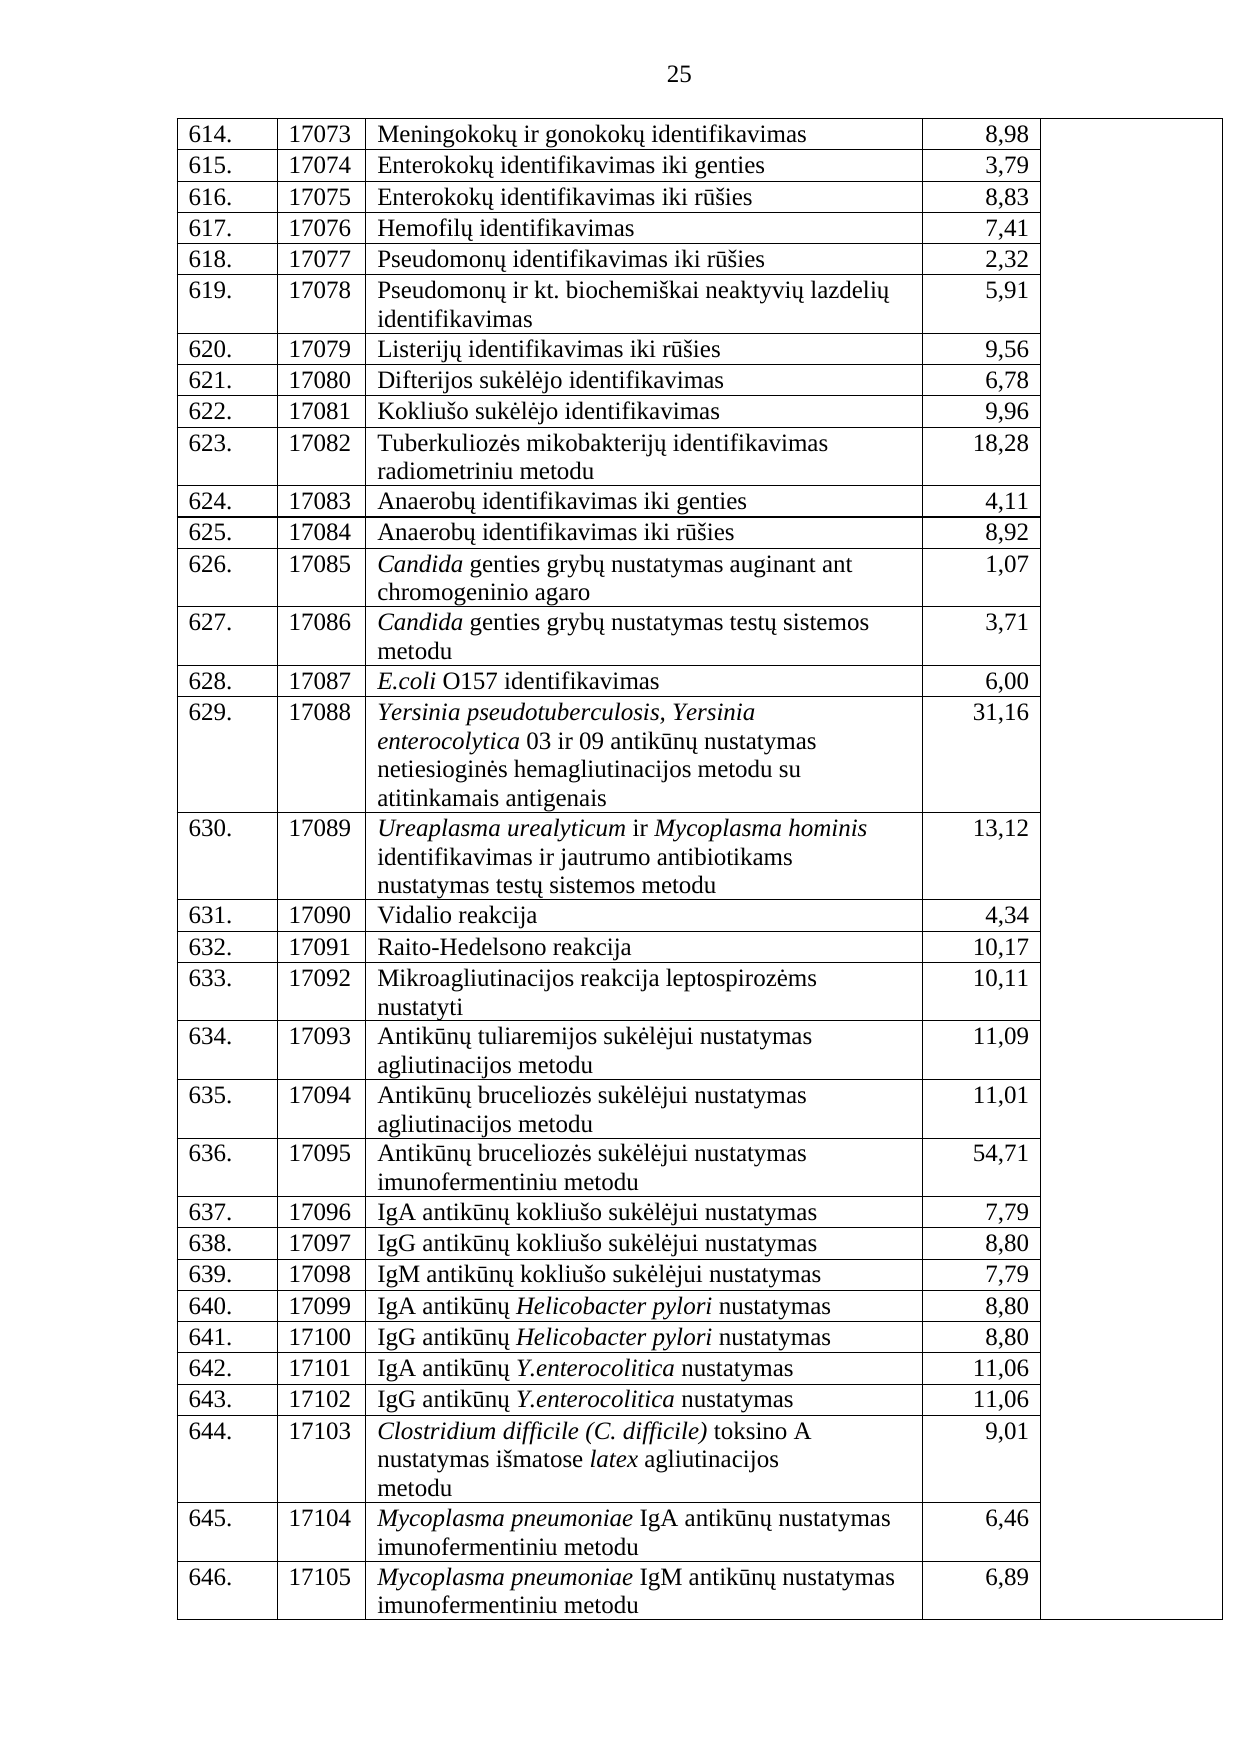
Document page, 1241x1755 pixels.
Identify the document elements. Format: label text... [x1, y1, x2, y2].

table_cell Mycoplasma pneumoniae IgA antikūnų nustatymas imunofermentiniu metodu [366, 1503, 922, 1561]
table_cell 8,92 [923, 518, 1040, 548]
table_cell 17105 [278, 1562, 365, 1619]
table_cell 644. [178, 1416, 277, 1502]
table_cell 17090 [278, 900, 365, 931]
table_cell 17095 [278, 1139, 365, 1196]
table_cell 17084 [278, 518, 365, 548]
table_cell 17104 [278, 1503, 365, 1561]
table_cell 633. [178, 963, 277, 1020]
table_cell 17073 [278, 119, 365, 149]
table_cell IgG antikūnų Helicobacter pylori nustatymas [366, 1322, 922, 1352]
table_cell 17075 [278, 182, 365, 212]
table_cell 3,71 [923, 607, 1040, 665]
table_cell Difterijos sukėlėjo identifikavimas [366, 365, 922, 395]
table_cell 6,78 [923, 365, 1040, 395]
table_cell Pseudomonų ir kt. biochemiškai neaktyvių lazdelių identifikavimas [366, 275, 922, 333]
table_cell 635. [178, 1080, 277, 1137]
table_cell 17101 [278, 1353, 365, 1383]
table_cell 17096 [278, 1197, 365, 1227]
table_cell Antikūnų tuliaremijos sukėlėjui nustatymas agliutinacijos metodu [366, 1021, 922, 1079]
table_cell 639. [178, 1260, 277, 1290]
table_cell 8,98 [923, 119, 1040, 149]
table_cell 4,11 [923, 486, 1040, 516]
table_cell 17077 [278, 244, 365, 274]
table_cell 17099 [278, 1291, 365, 1321]
table_cell 17093 [278, 1021, 365, 1079]
table_cell Listerijų identifikavimas iki rūšies [366, 334, 922, 364]
table_cell 31,16 [923, 697, 1040, 812]
table_cell 646. [178, 1562, 277, 1619]
table_cell 17089 [278, 813, 365, 899]
table_cell IgM antikūnų kokliušo sukėlėjui nustatymas [366, 1260, 922, 1290]
table_cell IgG antikūnų kokliušo sukėlėjui nustatymas [366, 1228, 922, 1258]
table_cell 1,07 [923, 549, 1040, 606]
table_cell 9,56 [923, 334, 1040, 364]
table_cell 17085 [278, 549, 365, 606]
table_cell Raito-Hedelsono reakcija [366, 932, 922, 962]
table_cell 17091 [278, 932, 365, 962]
table_cell 17088 [278, 697, 365, 812]
table_cell Yersinia pseudotuberculosis, Yersinia enterocolytica 03 ir 09 antikūnų nustatymas netiesioginės hemagliutinacijos metodu su atitinkamais antigenais [366, 697, 922, 812]
table_cell 618. [178, 244, 277, 274]
table_cell 8,80 [923, 1291, 1040, 1321]
table_cell 17098 [278, 1260, 365, 1290]
table_cell 623. [178, 428, 277, 485]
table_cell 620. [178, 334, 277, 364]
table_cell 6,00 [923, 666, 1040, 696]
table_cell 11,06 [923, 1385, 1040, 1415]
table_cell 643. [178, 1385, 277, 1415]
table_cell 7,79 [923, 1260, 1040, 1290]
table_cell 17102 [278, 1385, 365, 1415]
table_cell 625. [178, 518, 277, 548]
table_cell 626. [178, 549, 277, 606]
table_cell 8,80 [923, 1228, 1040, 1258]
table_cell 9,96 [923, 396, 1040, 427]
table_cell 17083 [278, 486, 365, 516]
table_cell 17080 [278, 365, 365, 395]
table_cell 17087 [278, 666, 365, 696]
table_cell IgA antikūnų Helicobacter pylori nustatymas [366, 1291, 922, 1321]
table_cell 629. [178, 697, 277, 812]
table_cell 8,80 [923, 1322, 1040, 1352]
table_cell Enterokokų identifikavimas iki genties [366, 150, 922, 181]
table_cell 17076 [278, 213, 365, 243]
table_cell 11,06 [923, 1353, 1040, 1383]
table_cell 637. [178, 1197, 277, 1227]
table_cell Anaerobų identifikavimas iki genties [366, 486, 922, 516]
table_cell Kokliušo sukėlėjo identifikavimas [366, 396, 922, 427]
table_cell 7,41 [923, 213, 1040, 243]
table_cell IgG antikūnų Y.enterocolitica nustatymas [366, 1385, 922, 1415]
table_cell Pseudomonų identifikavimas iki rūšies [366, 244, 922, 274]
table_cell 631. [178, 900, 277, 931]
table_cell 630. [178, 813, 277, 899]
table_cell 642. [178, 1353, 277, 1383]
table_cell 13,12 [923, 813, 1040, 899]
table_cell Anaerobų identifikavimas iki rūšies [366, 518, 922, 548]
table_cell Vidalio reakcija [366, 900, 922, 931]
table_cell Ureaplasma urealyticum ir Mycoplasma hominis identifikavimas ir jautrumo antibiotikams nustatymas testų sistemos metodu [366, 813, 922, 899]
table_cell 17079 [278, 334, 365, 364]
table_cell 18,28 [923, 428, 1040, 485]
table_cell 3,79 [923, 150, 1040, 181]
table_cell 4,34 [923, 900, 1040, 931]
table_cell 617. [178, 213, 277, 243]
table_cell 622. [178, 396, 277, 427]
table_cell 6,46 [923, 1503, 1040, 1561]
table_cell 17103 [278, 1416, 365, 1502]
table_cell 17086 [278, 607, 365, 665]
table_cell Candida genties grybų nustatymas testų sistemos metodu [366, 607, 922, 665]
table_cell 7,79 [923, 1197, 1040, 1227]
table_cell IgA antikūnų kokliušo sukėlėjui nustatymas [366, 1197, 922, 1227]
table_cell 17082 [278, 428, 365, 485]
table_cell 9,01 [923, 1416, 1040, 1502]
table_cell 17094 [278, 1080, 365, 1137]
table_cell 621. [178, 365, 277, 395]
table_cell [1041, 119, 1222, 1619]
table_cell Mikroagliutinacijos reakcija leptospirozėms nustatyti [366, 963, 922, 1020]
table_cell Antikūnų bruceliozės sukėlėjui nustatymas imunofermentiniu metodu [366, 1139, 922, 1196]
table_cell IgA antikūnų Y.enterocolitica nustatymas [366, 1353, 922, 1383]
table_cell 645. [178, 1503, 277, 1561]
table_cell 5,91 [923, 275, 1040, 333]
table_cell Hemofilų identifikavimas [366, 213, 922, 243]
table_cell 17081 [278, 396, 365, 427]
table_cell 17100 [278, 1322, 365, 1352]
table_cell Mycoplasma pneumoniae IgM antikūnų nustatymas imunofermentiniu metodu [366, 1562, 922, 1619]
table_cell E.coli O157 identifikavimas [366, 666, 922, 696]
table_cell 636. [178, 1139, 277, 1196]
table_cell 10,17 [923, 932, 1040, 962]
table_cell 619. [178, 275, 277, 333]
table_cell Enterokokų identifikavimas iki rūšies [366, 182, 922, 212]
table_cell Clostridium difficile (C. difficile) toksino A nustatymas išmatose latex agliutinacijos metodu [366, 1416, 922, 1502]
table_cell 616. [178, 182, 277, 212]
table_cell 634. [178, 1021, 277, 1079]
table_cell 6,89 [923, 1562, 1040, 1619]
table_cell 11,09 [923, 1021, 1040, 1079]
table_cell Candida genties grybų nustatymas auginant ant chromogeninio agaro [366, 549, 922, 606]
table_cell 8,83 [923, 182, 1040, 212]
table_cell 638. [178, 1228, 277, 1258]
table_cell 614. [178, 119, 277, 149]
table_cell 640. [178, 1291, 277, 1321]
table_cell Antikūnų bruceliozės sukėlėjui nustatymas agliutinacijos metodu [366, 1080, 922, 1137]
table_cell 615. [178, 150, 277, 181]
table_cell 632. [178, 932, 277, 962]
table_cell 627. [178, 607, 277, 665]
table_cell 628. [178, 666, 277, 696]
table_cell 11,01 [923, 1080, 1040, 1137]
table_cell 54,71 [923, 1139, 1040, 1196]
table_cell 17078 [278, 275, 365, 333]
table_cell 17097 [278, 1228, 365, 1258]
table_cell 2,32 [923, 244, 1040, 274]
table_cell Meningokokų ir gonokokų identifikavimas [366, 119, 922, 149]
table_cell 17074 [278, 150, 365, 181]
table_cell 17092 [278, 963, 365, 1020]
table_cell Tuberkuliozės mikobakterijų identifikavimas radiometriniu metodu [366, 428, 922, 485]
table_cell 624. [178, 486, 277, 516]
table_cell 641. [178, 1322, 277, 1352]
table_cell 10,11 [923, 963, 1040, 1020]
